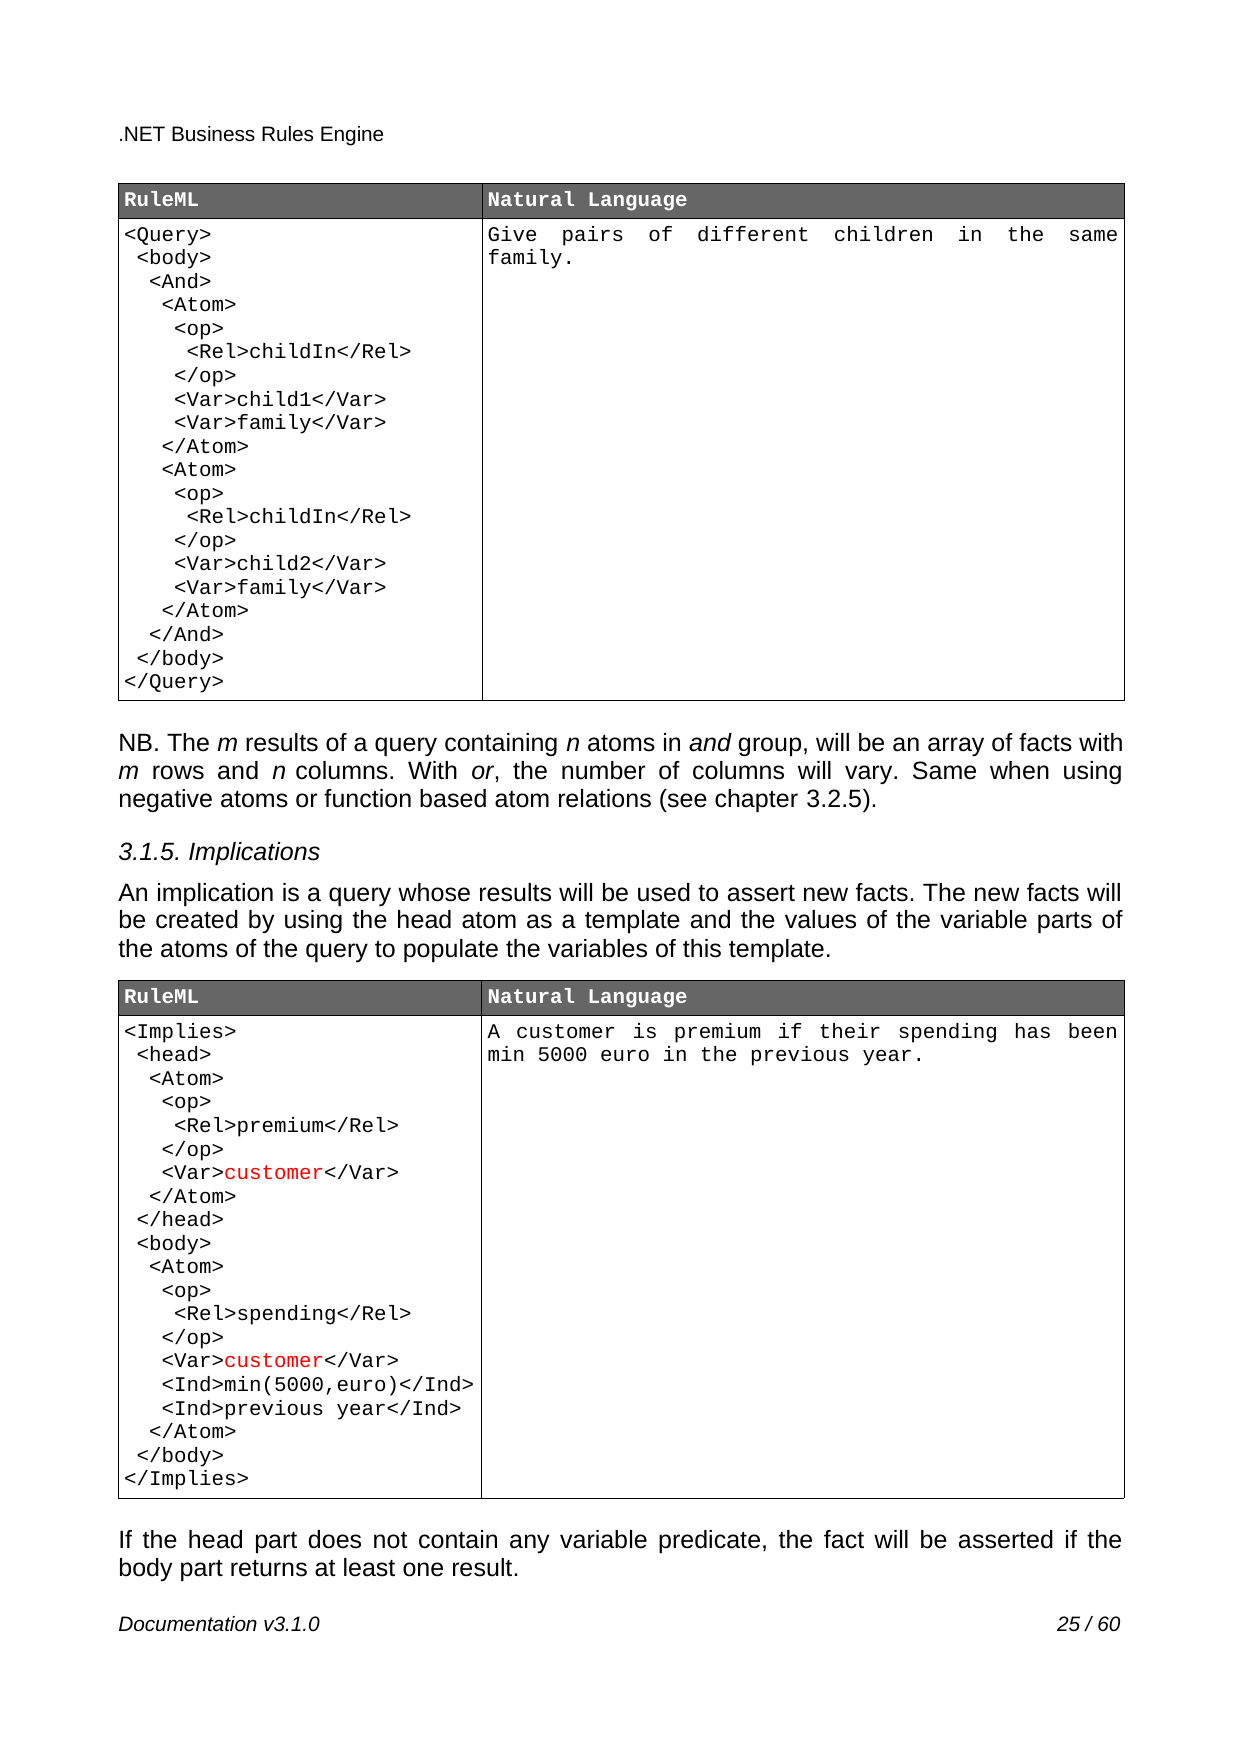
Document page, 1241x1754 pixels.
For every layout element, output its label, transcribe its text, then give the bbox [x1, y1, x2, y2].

table_cell <Query> <body> <And> <Atom> <op> <Rel>childIn</Rel> </op> <Var>child1</Var> <Var>family</Var> </Atom> <Atom> <op> <Rel>childIn</Rel> </op> <Var>child2</Var> <Var>family</Var> </Atom> </And> </body> </Query> [119, 219, 482, 700]
text If the head part does not contain any variable predicate, the fact will be asserted if the body part returns at least one result. [118, 1526, 1124, 1582]
table_header RuleML [119, 981, 481, 1015]
table_cell Give pairs of different children in the same family. [483, 219, 1124, 700]
table_header RuleML [119, 184, 482, 218]
table_cell <Implies> <head> <Atom> <op> <Rel>premium</Rel> </op> <Var>customer</Var> </Atom> </head> <body> <Atom> <op> <Rel>spending</Rel> </op> <Var>customer</Var> <Ind>min(5000,euro)</Ind> <Ind>previous year</Ind> </Atom> </body> </Implies> [119, 1016, 481, 1498]
text An implication is a query whose results will be used to assert new facts. The new facts will be created by using the head atom as a template and the values of the variable parts of the atoms of the query to populate the variables of this template. [118, 878, 1124, 962]
table_header Natural Language [483, 184, 1124, 218]
table_header Natural Language [482, 981, 1124, 1015]
subtitle Implications [118, 838, 1124, 866]
text NB. The m results of a query containing n atoms in and group, will be an array of facts with m rows and n columns. With or, the number of columns will vary. Same when using negative atoms or function based atom relations (see chapter 3.2.5). [118, 729, 1124, 813]
table_cell A customer is premium if their spending has been min 5000 euro in the previous year. [482, 1016, 1124, 1498]
